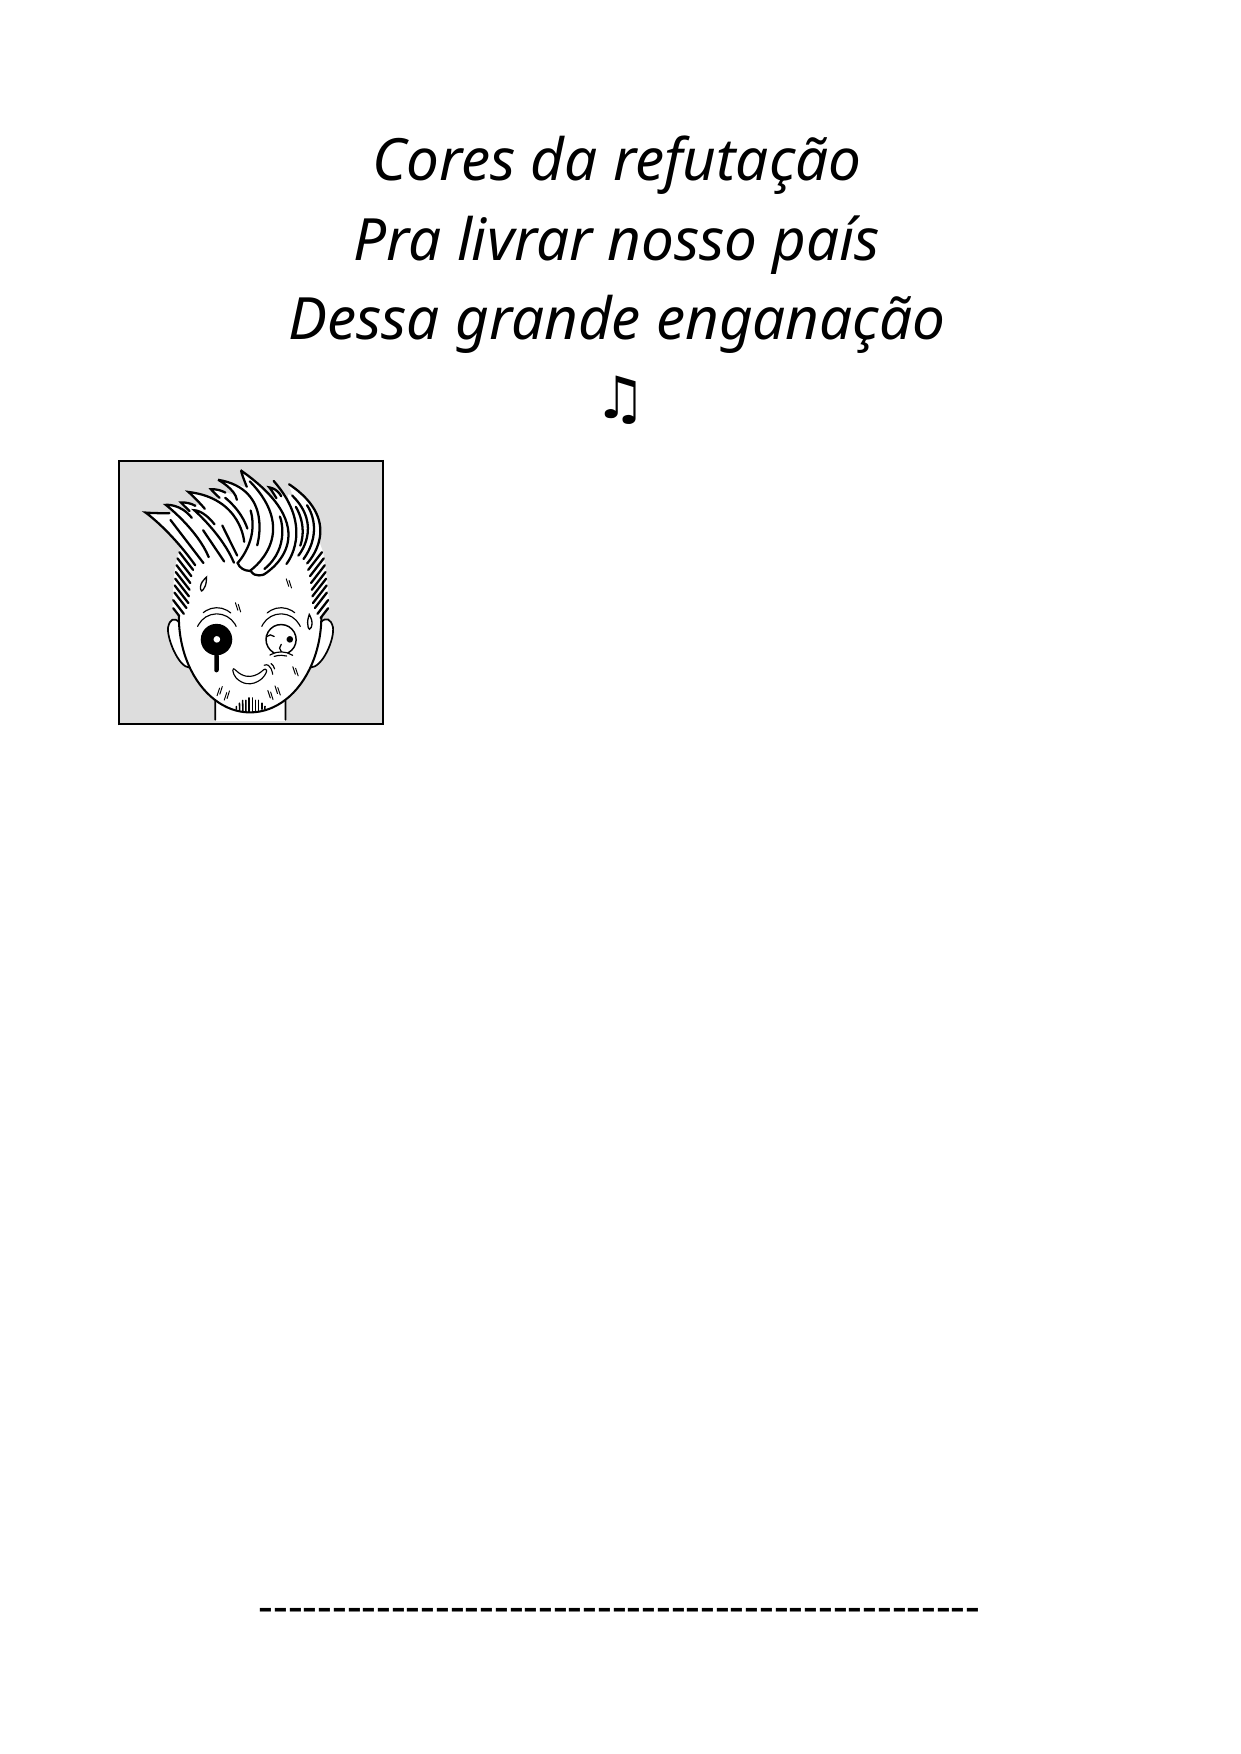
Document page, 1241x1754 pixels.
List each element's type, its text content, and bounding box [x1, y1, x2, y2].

text Pra livrar nosso país [118, 198, 1122, 277]
text ♫ [118, 357, 1122, 436]
text Cores da refutação [118, 118, 1122, 198]
text Dessa grande enganação [118, 277, 1122, 357]
